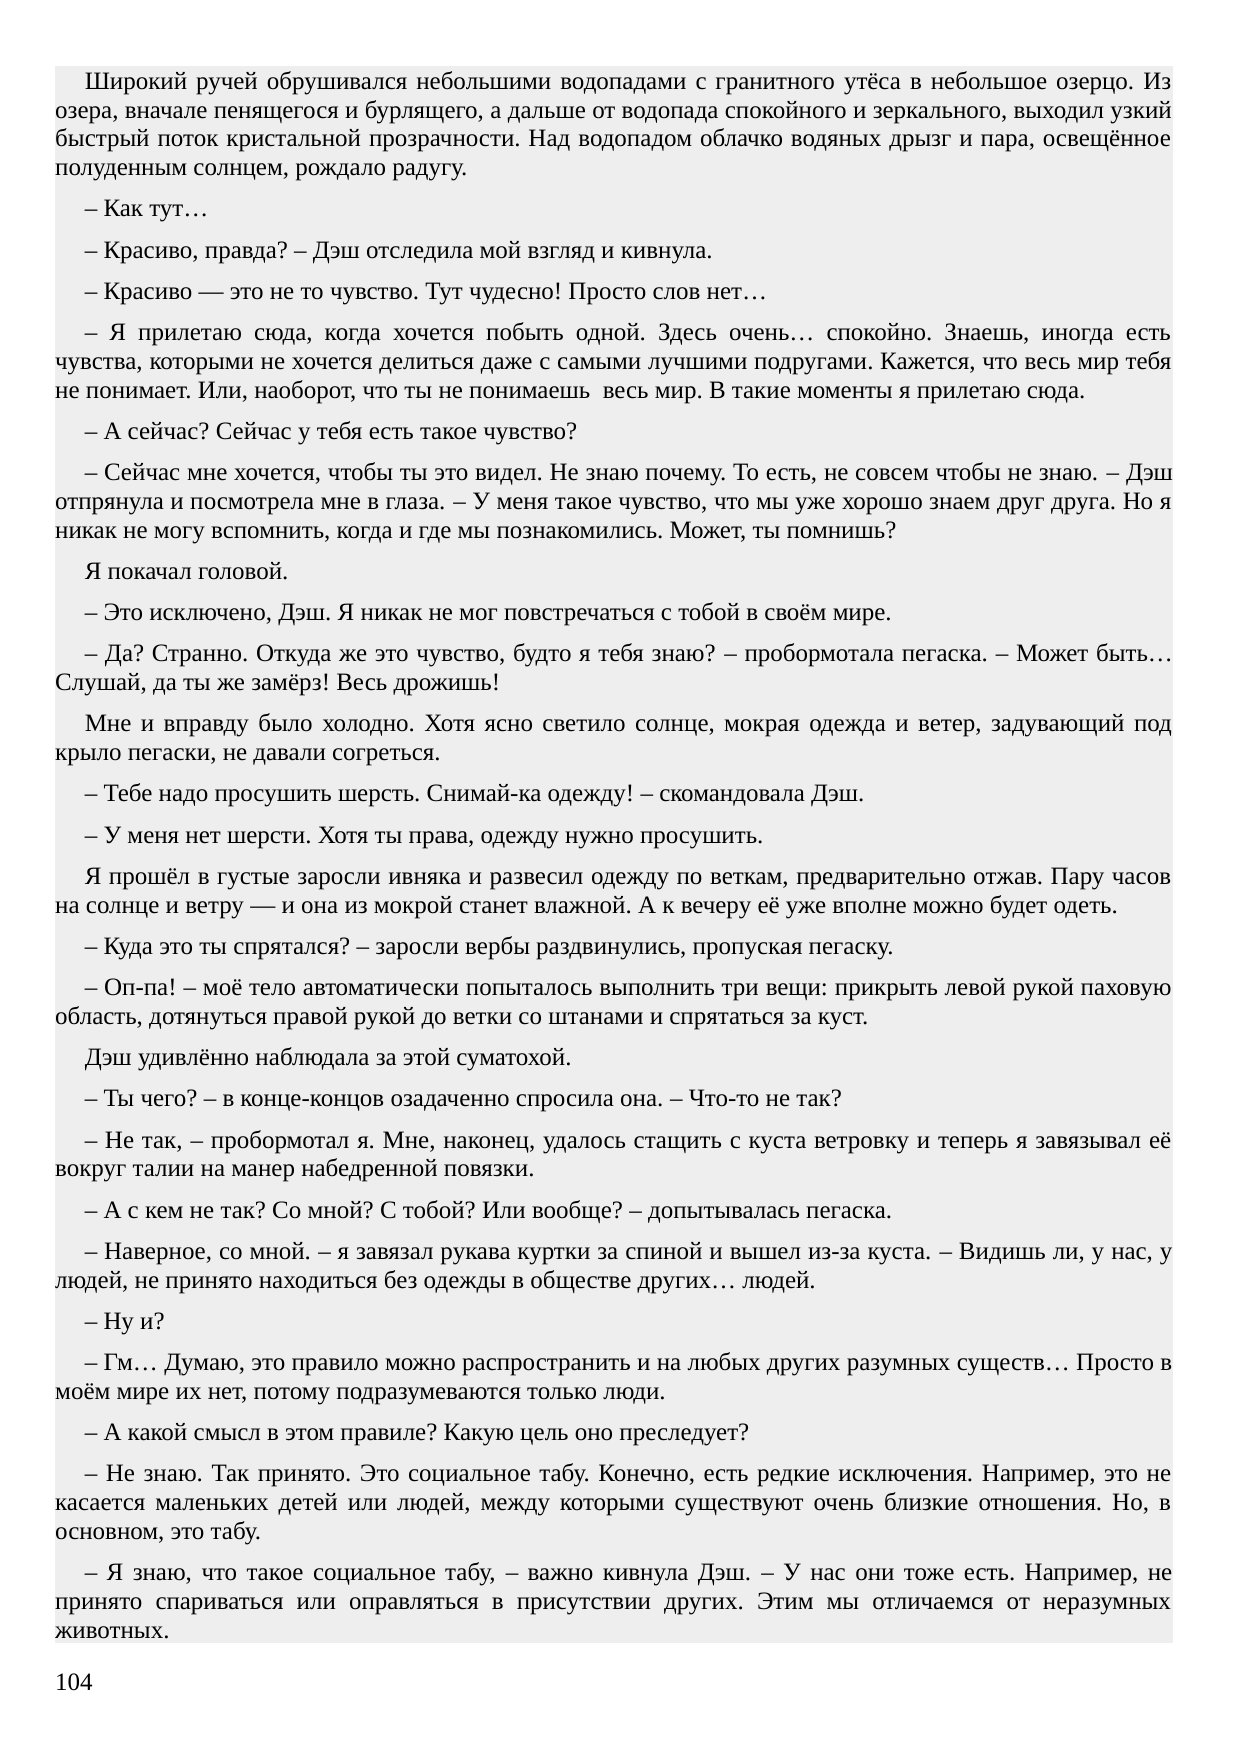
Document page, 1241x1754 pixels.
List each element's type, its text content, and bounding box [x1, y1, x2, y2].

text – Красиво — это не то чувство. Тут чудесно! Просто слов нет… [55, 276, 1173, 305]
text – Да? Странно. Откуда же это чувство, будто я тебя знаю? – пробормотала пегаска. – Может быть… Слушай, да ты же замёрз! Весь дрожишь! [55, 638, 1173, 696]
text – Наверное, со мной. – я завязал рукава куртки за спиной и вышел из-за куста. – Видишь ли, у нас, у людей, не принято находиться без одежды в обществе других… людей. [55, 1236, 1173, 1293]
text – А сейчас? Сейчас у тебя есть такое чувство? [55, 416, 1173, 445]
text – Не знаю. Так принято. Это социальное табу. Конечно, есть редкие исключения. Например, это не касается маленьких детей или людей, между которыми существуют очень близкие отношения. Но, в основном, это табу. [55, 1458, 1173, 1545]
text – Ну и? [55, 1306, 1173, 1335]
text Дэш удивлённо наблюдала за этой суматохой. [55, 1042, 1173, 1071]
text Мне и вправду было холодно. Хотя ясно светило солнце, мокрая одежда и ветер, задувающий под крыло пегаски, не давали согреться. [55, 708, 1173, 766]
text – Сейчас мне хочется, чтобы ты это видел. Не знаю почему. То есть, не совсем чтобы не знаю. – Дэш отпрянула и посмотрела мне в глаза. – У меня такое чувство, что мы уже хорошо знаем друг друга. Но я никак не могу вспомнить, когда и где мы познакомились. Может, ты помнишь? [55, 457, 1173, 543]
text Широкий ручей обрушивался небольшими водопадами с гранитного утёса в небольшое озерцо. Из озера, вначале пенящегося и бурлящего, а дальше от водопада спокойного и зеркального, выходил узкий быстрый поток кристальной прозрачности. Над водопадом облачко водяных дрызг и пара, освещённое полуденным солнцем, рождало радугу. [55, 66, 1173, 181]
text – А с кем не так? Со мной? С тобой? Или вообще? – допытывалась пегаска. [55, 1195, 1173, 1223]
text – Ты чего? – в конце-концов озадаченно спросила она. – Что-то не так? [55, 1083, 1173, 1112]
text – Куда это ты спрятался? – заросли вербы раздвинулись, пропуская пегаску. [55, 931, 1173, 960]
text – Красиво, правда? – Дэш отследила мой взгляд и кивнула. [55, 235, 1173, 263]
text – А какой смысл в этом правиле? Какую цель оно преследует? [55, 1417, 1173, 1446]
text Я покачал головой. [55, 556, 1173, 585]
text – Я знаю, что такое социальное табу, – важно кивнула Дэш. – У нас они тоже есть. Например, не принято спариваться или оправляться в присутствии других. Этим мы отличаемся от неразумных животных. [55, 1557, 1173, 1643]
text – Я прилетаю сюда, когда хочется побыть одной. Здесь очень… спокойно. Знаешь, иногда есть чувства, которыми не хочется делиться даже с самыми лучшими подругами. Кажется, что весь мир тебя не понимает. Или, наоборот, что ты не понимаешь весь мир. В такие моменты я прилетаю сюда. [55, 317, 1173, 403]
text – У меня нет шерсти. Хотя ты права, одежду нужно просушить. [55, 820, 1173, 848]
text – Не так, – пробормотал я. Мне, наконец, удалось стащить с куста ветровку и теперь я завязывал её вокруг талии на манер набедренной повязки. [55, 1125, 1173, 1182]
text – Как тут… [55, 193, 1173, 222]
text – Оп-па! – моё тело автоматически попыталось выполнить три вещи: прикрыть левой рукой паховую область, дотянуться правой рукой до ветки со штанами и спрятаться за куст. [55, 972, 1173, 1030]
text – Это исключено, Дэш. Я никак не мог повстречаться с тобой в своём мире. [55, 597, 1173, 626]
text Я прошёл в густые заросли ивняка и развесил одежду по веткам, предварительно отжав. Пару часов на солнце и ветру — и она из мокрой станет влажной. А к вечеру её уже вполне можно будет одеть. [55, 861, 1173, 918]
text – Гм… Думаю, это правило можно распространить и на любых других разумных существ… Просто в моём мире их нет, потому подразумеваются только люди. [55, 1347, 1173, 1405]
text – Тебе надо просушить шерсть. Снимай-ка одежду! – скомандовала Дэш. [55, 778, 1173, 807]
